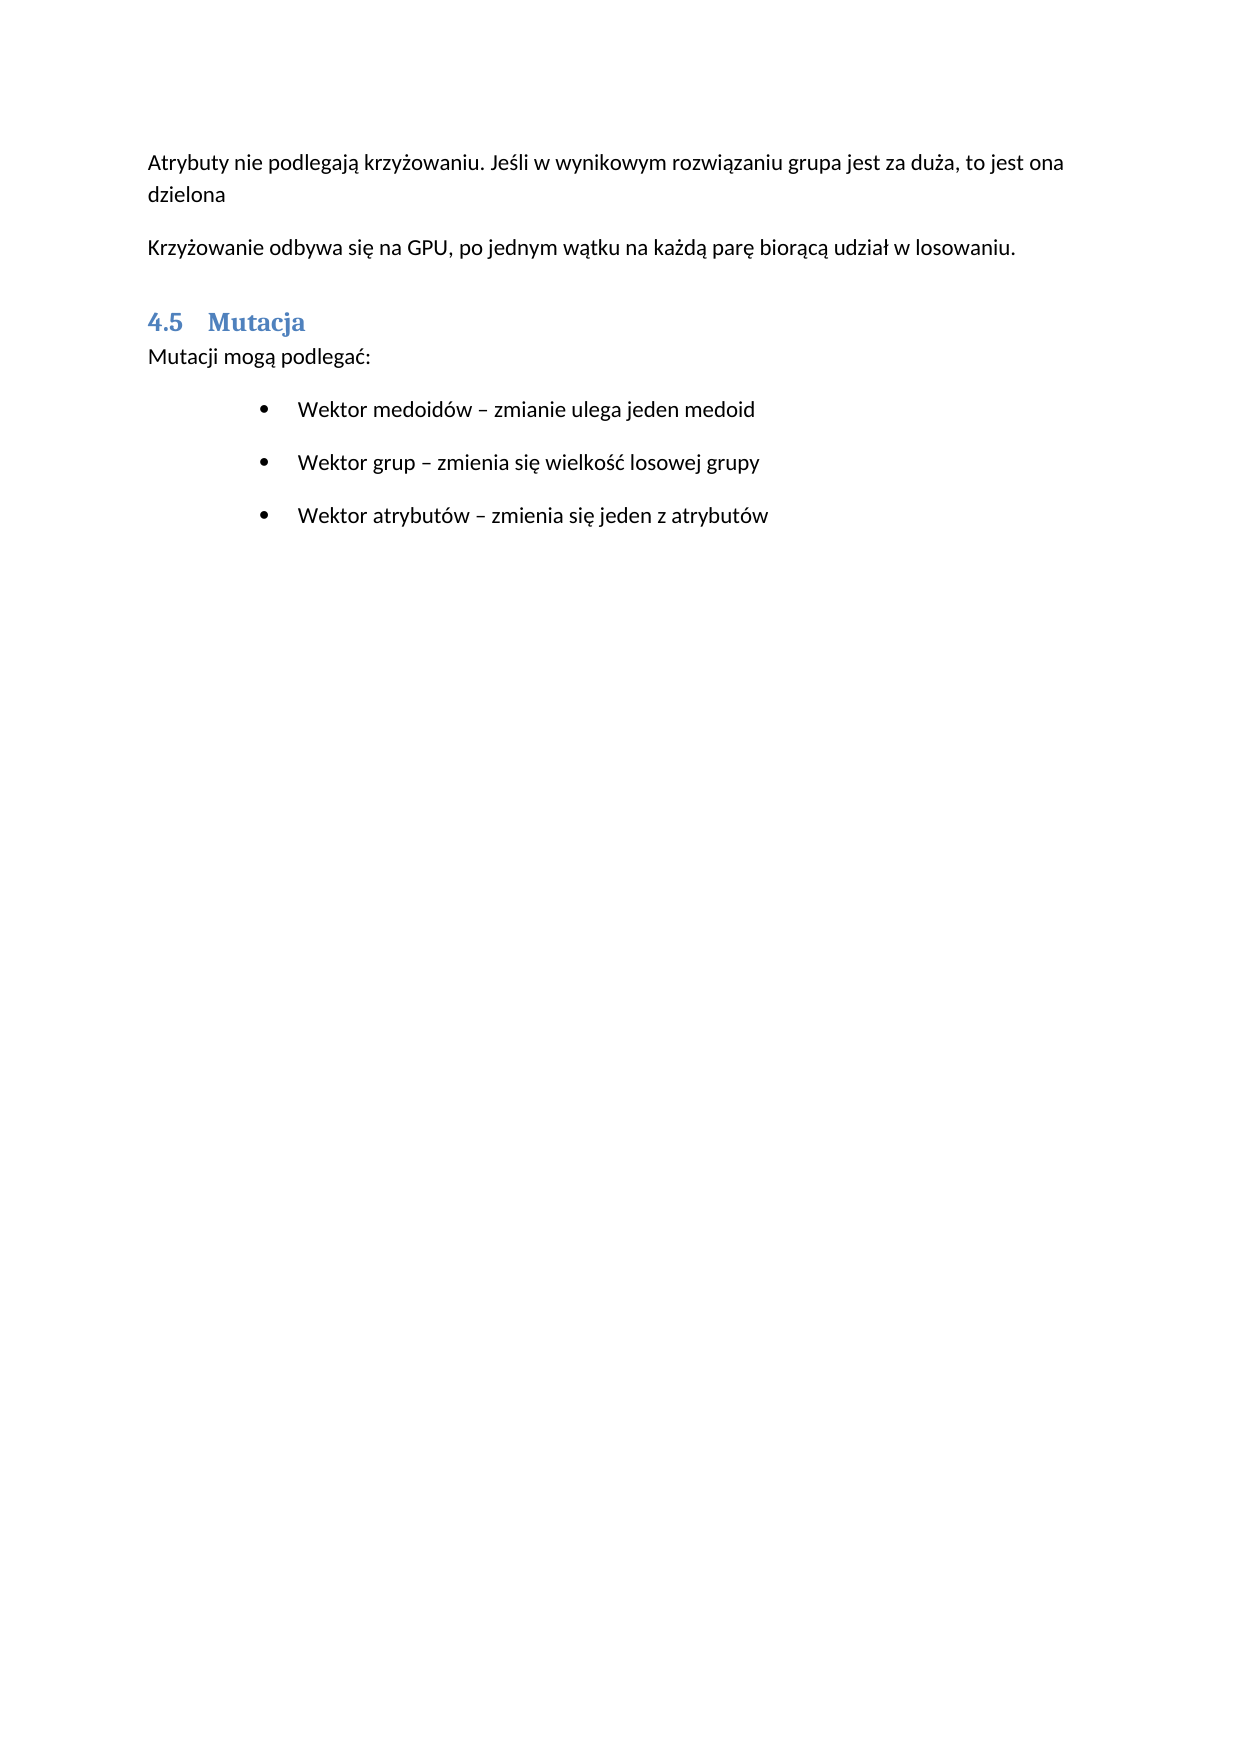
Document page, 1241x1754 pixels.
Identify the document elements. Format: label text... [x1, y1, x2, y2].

list Wektor grup – zmienia się wielkość losowej grupy [260, 448, 1093, 476]
list Wektor atrybutów – zmienia się jeden z atrybutów [260, 501, 1093, 529]
list Wektor medoidów – zmianie ulega jeden medoid [260, 395, 1093, 423]
text Krzyżowanie odbywa się na GPU, po jednym wątku na każdą parę biorącą udział w losowaniu. [148, 233, 1093, 261]
text Mutacji mogą podlegać: [148, 342, 1093, 370]
subtitle Mutacja [148, 307, 1093, 338]
text Atrybuty nie podlegają krzyżowaniu. Jeśli w wynikowym rozwiązaniu grupa jest za duża, to jest ona dzielona [148, 148, 1093, 208]
